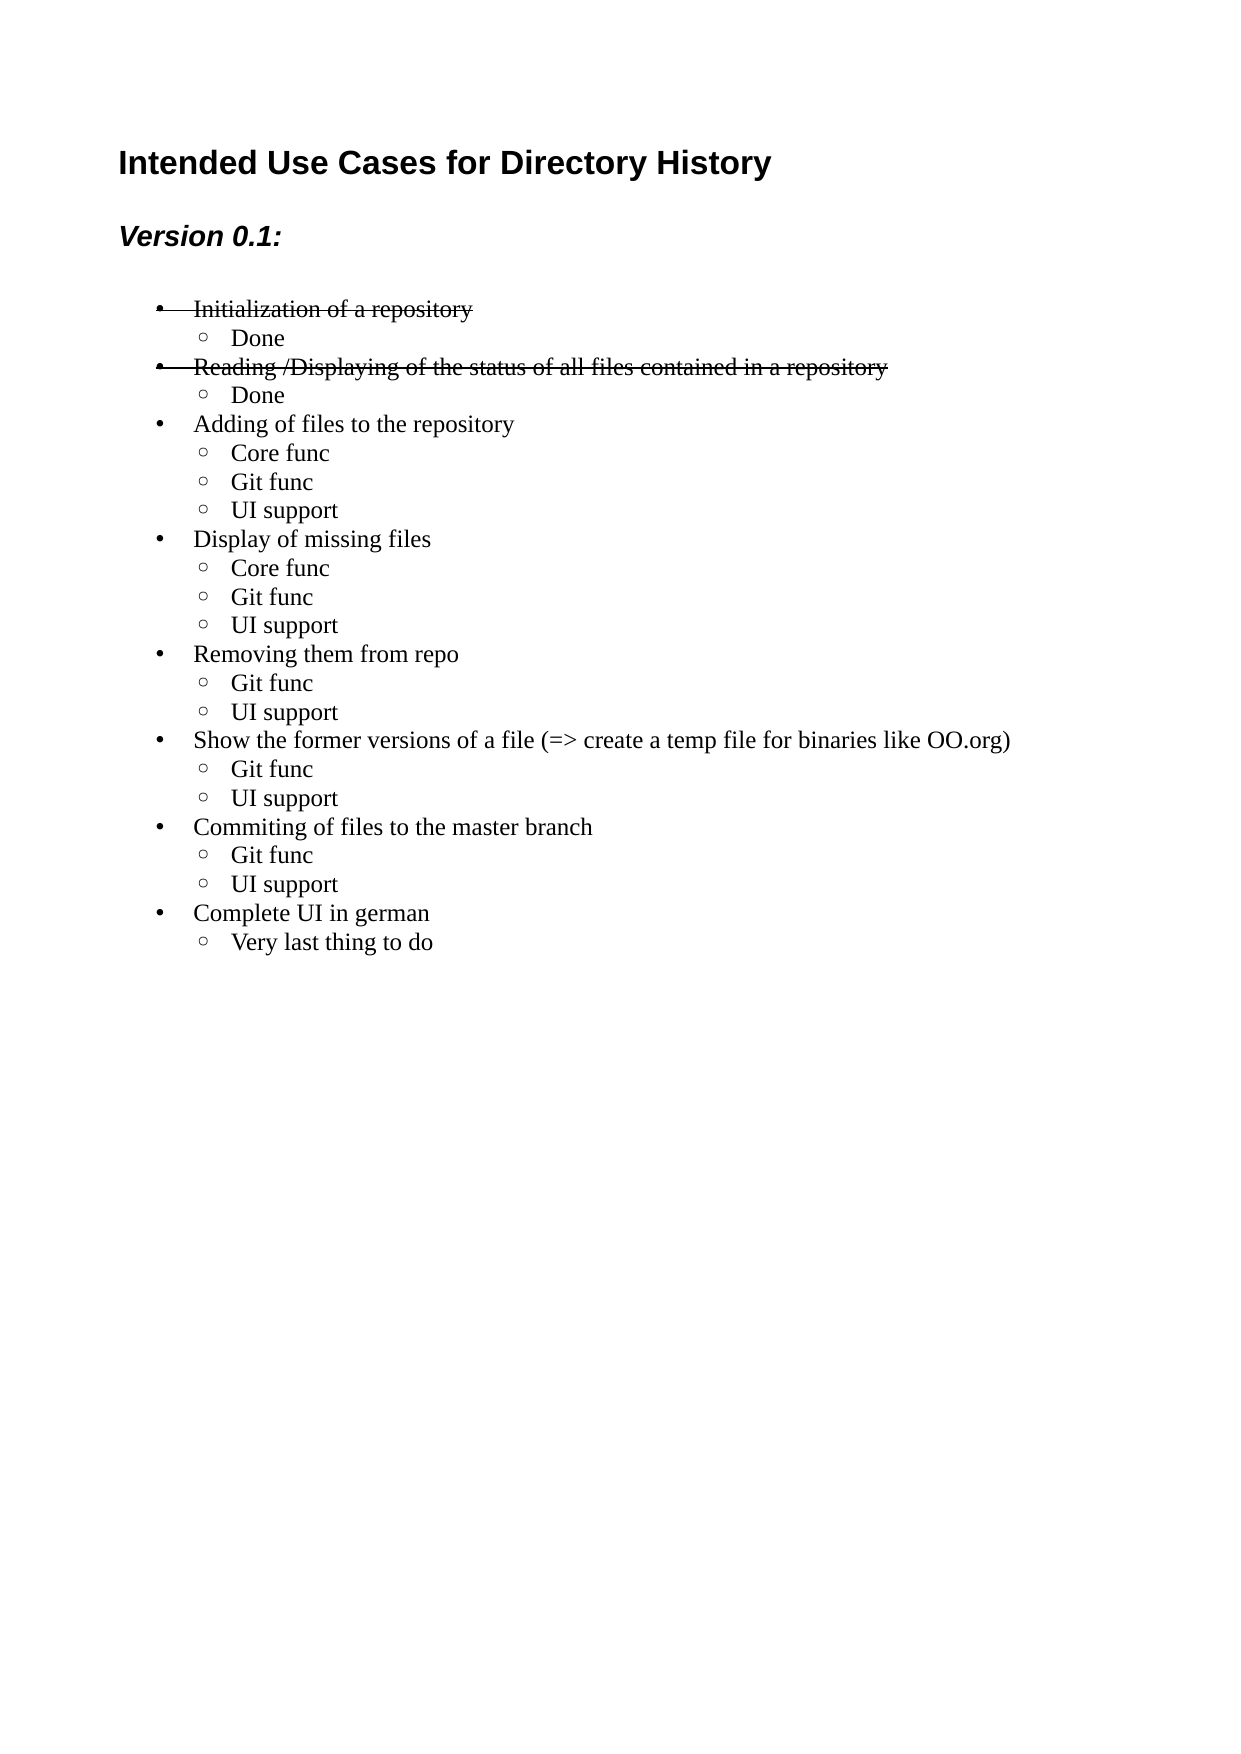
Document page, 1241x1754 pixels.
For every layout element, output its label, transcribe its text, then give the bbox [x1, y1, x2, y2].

list Removing them from repo [156, 639, 1122, 668]
list UI support [193, 869, 1122, 898]
subtitle Version 0.1: [118, 219, 1122, 253]
list UI support [193, 697, 1122, 725]
list Git func [193, 582, 1122, 610]
list Display of missing files [156, 524, 1122, 553]
list Git func [193, 840, 1122, 869]
list Initialization of a repository [156, 294, 1122, 323]
subtitle Intended Use Cases for Directory History [118, 143, 1122, 182]
list Git func [193, 668, 1122, 697]
list UI support [193, 783, 1122, 812]
list Adding of files to the repository [156, 409, 1122, 438]
list Done [193, 380, 1122, 409]
list Done [193, 323, 1122, 352]
list Reading /Displaying of the status of all files contained in a repository [156, 352, 1122, 380]
list Git func [193, 754, 1122, 783]
list UI support [193, 495, 1122, 524]
list Core func [193, 438, 1122, 467]
list Git func [193, 467, 1122, 495]
list UI support [193, 610, 1122, 639]
list Commiting of files to the master branch [156, 812, 1122, 840]
list Complete UI in german [156, 898, 1122, 927]
list Core func [193, 553, 1122, 582]
list Show the former versions of a file (=> create a temp file for binaries like OO.org) [156, 725, 1122, 754]
list Very last thing to do [193, 927, 1122, 955]
